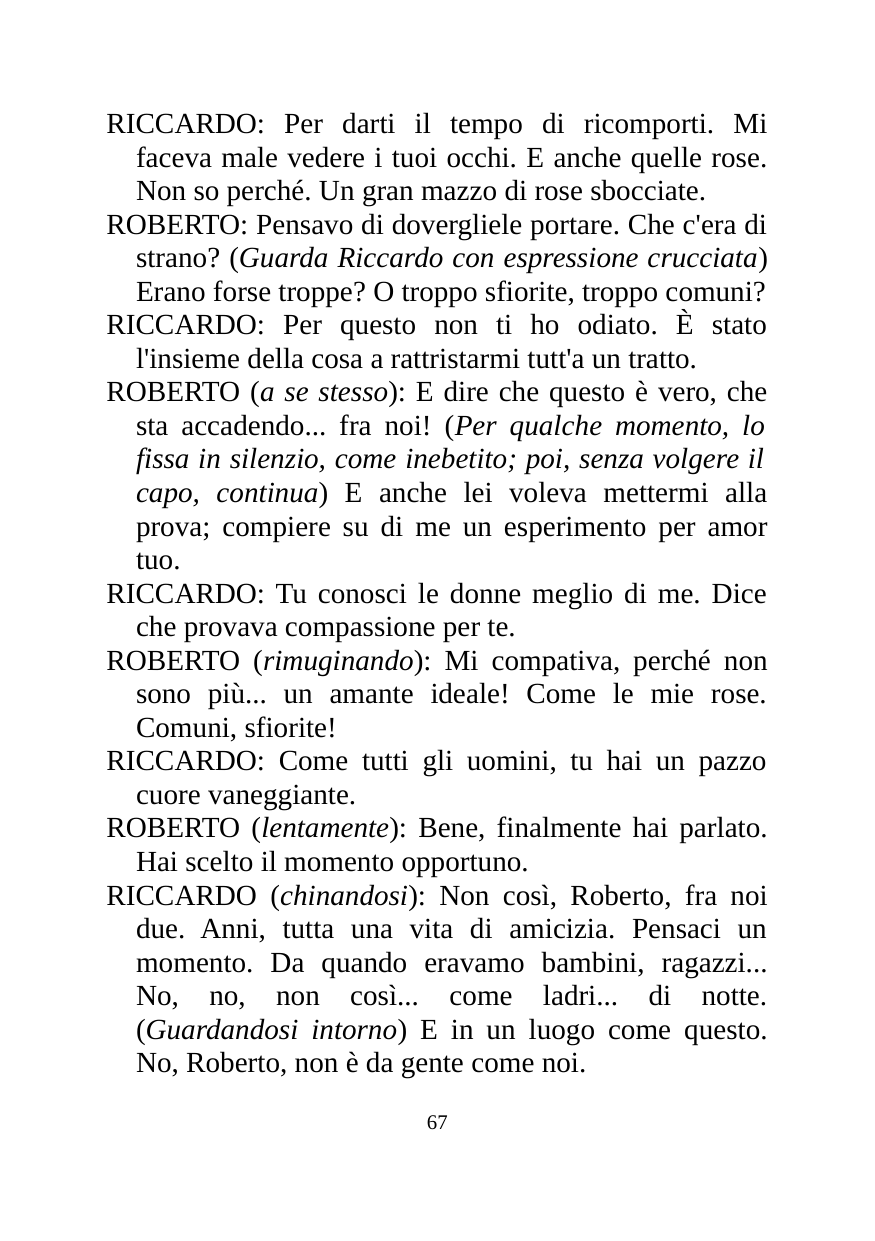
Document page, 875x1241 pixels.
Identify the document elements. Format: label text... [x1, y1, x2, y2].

text RICCARDO: Tu conosci le donne meglio di me. Dice che provava compassione per te. [106, 576, 768, 643]
text ROBERTO (a se stesso): E dire che questo è vero, che sta accadendo... fra noi! (Per qualche momento, lo fissa in silenzio, come inebetito; poi, senza volgere il capo, continua) E anche lei voleva mettermi alla prova; compiere su di me un esperimento per amor tuo. [106, 374, 768, 576]
text ROBERTO: Pensavo di dovergliele portare. Che c'era di strano? (Guarda Riccardo con espressione crucciata) Erano forse troppe? O troppo sfiorite, troppo comuni? [106, 207, 768, 307]
text RICCARDO: Per darti il tempo di ricomporti. Mi faceva male vedere i tuoi occhi. E anche quelle rose. Non so perché. Un gran mazzo di rose sbocciate. [106, 106, 768, 207]
text ROBERTO (lentamente): Bene, finalmente hai parlato. Hai scelto il momento opportuno. [106, 811, 768, 878]
text RICCARDO: Come tutti gli uomini, tu hai un pazzo cuore vaneggiante. [106, 743, 768, 811]
text RICCARDO: Per questo non ti ho odiato. È stato l'insieme della cosa a rattristarmi tutt'a un tratto. [106, 307, 768, 374]
text RICCARDO (chinandosi): Non così, Roberto, fra noi due. Anni, tutta una vita di amicizia. Pensaci un momento. Da quando eravamo bambini, ragazzi... No, no, non così... come ladri... di notte. (Guardandosi intorno) E in un luogo come questo. No, Roberto, non è da gente come noi. [106, 878, 768, 1079]
text ROBERTO (rimuginando): Mi compativa, perché non sono più... un amante ideale! Come le mie rose. Comuni, sfiorite! [106, 643, 768, 743]
